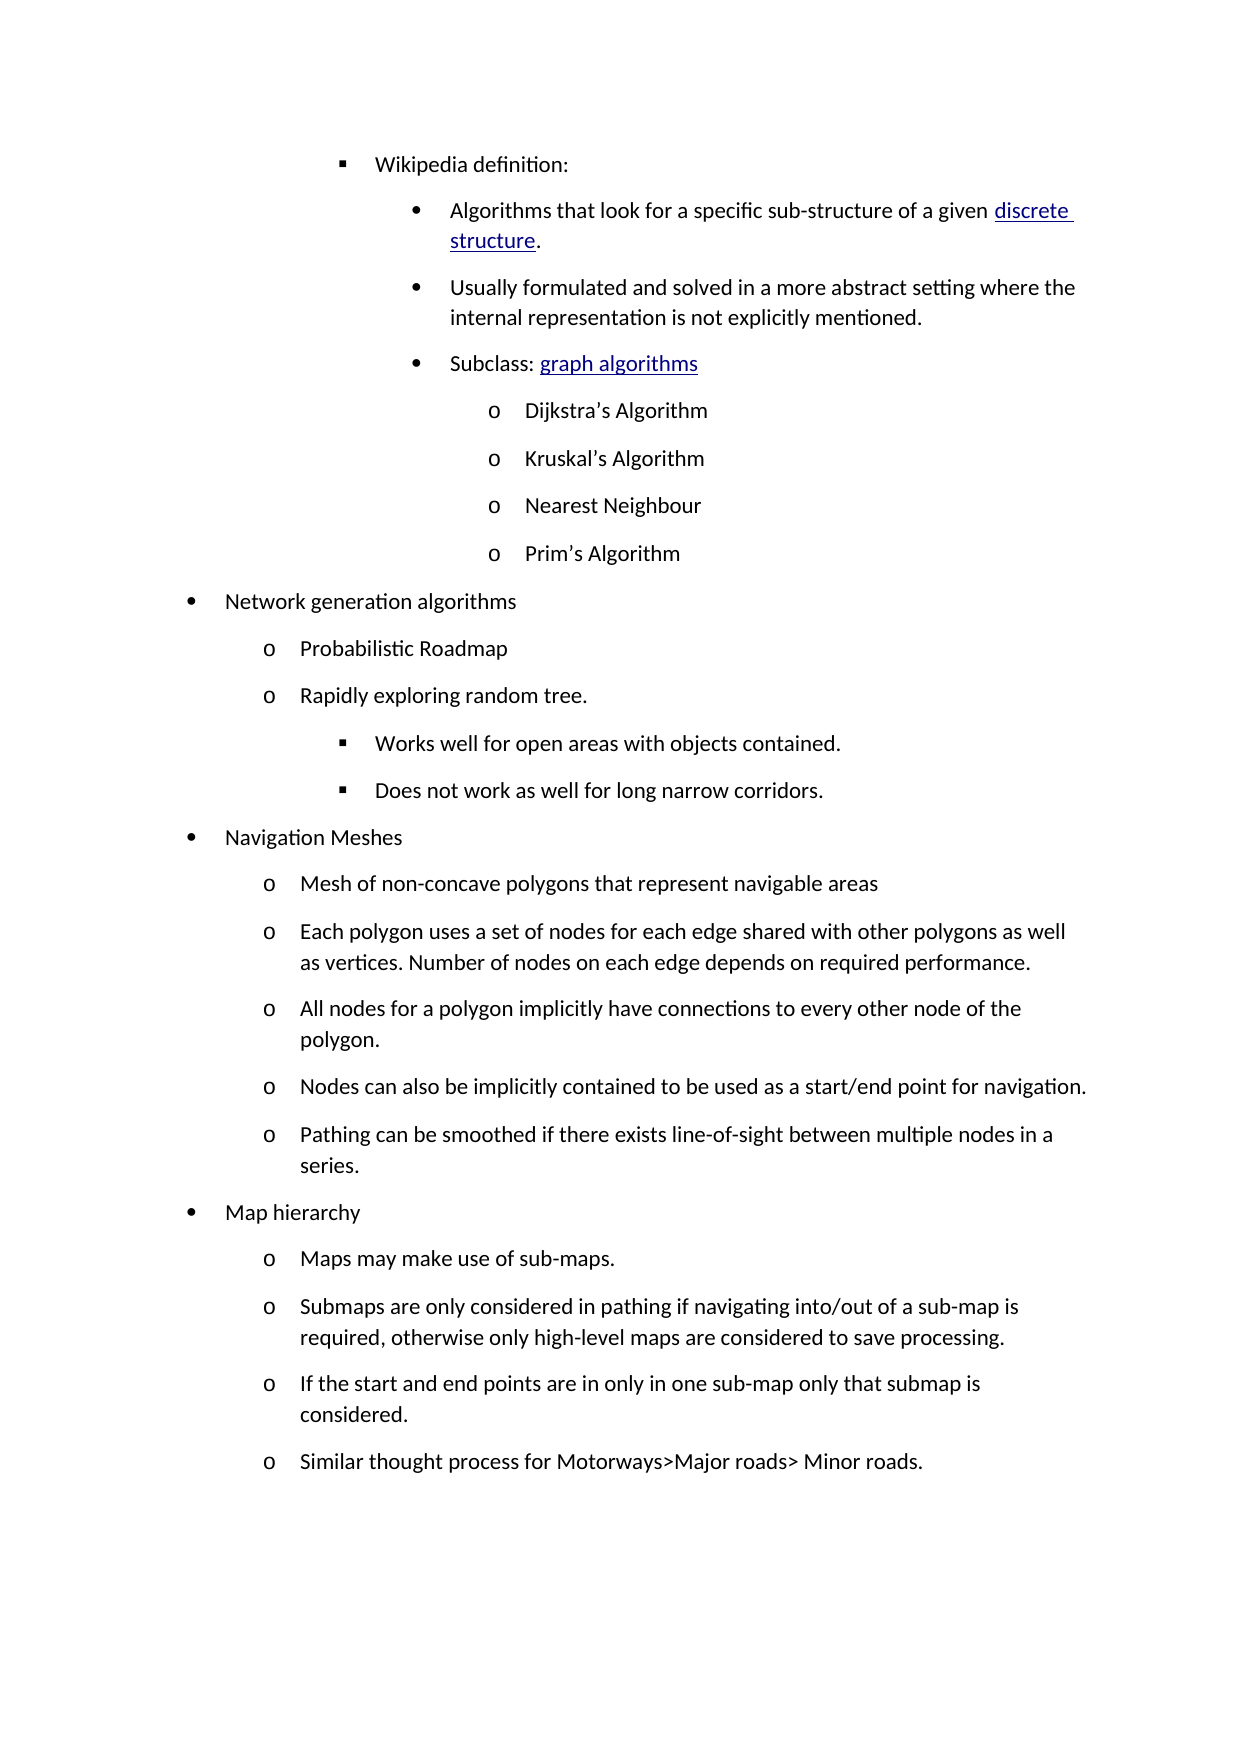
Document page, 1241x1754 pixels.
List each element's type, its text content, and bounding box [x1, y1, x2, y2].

list Does not work as well for long narrow corridors. [337, 776, 1090, 804]
list If the start and end points are in only in one sub-map only that submap is considered. [262, 1369, 1090, 1429]
list Similar thought process for Motorways>Major roads> Minor roads. [262, 1447, 1090, 1476]
list Maps may make use of sub-maps. [262, 1244, 1090, 1273]
list Navigation Meshes [187, 823, 1090, 851]
list Wikipedia definition: [337, 150, 1090, 178]
list Probabilistic Roadmap [262, 634, 1090, 663]
list Network generation algorithms [187, 587, 1090, 615]
list Each polygon uses a set of nodes for each edge shared with other polygons as well as vertices. Number of nodes on each edge depends on required performance. [262, 917, 1090, 976]
list Prim’s Algorithm [487, 539, 1090, 569]
list Mesh of non-concave polygons that represent navigable areas [262, 869, 1090, 898]
list Usually formulated and solved in a more abstract setting where the internal representation is not explicitly mentioned. [412, 273, 1090, 331]
list Subclass: graph algorithms [412, 349, 1090, 377]
list All nodes for a polygon implicitly have connections to every other node of the polygon. [262, 994, 1090, 1054]
list Nodes can also be implicitly contained to be used as a start/end point for navigation. [262, 1072, 1090, 1101]
list Kruskal’s Algorithm [487, 444, 1090, 473]
list Submaps are only considered in pathing if navigating into/out of a sub-map is required, otherwise only high-level maps are considered to save processing. [262, 1292, 1090, 1351]
list Map hierarchy [187, 1198, 1090, 1226]
list Algorithms that look for a specific sub-structure of a given discrete structure. [412, 197, 1090, 254]
list Works well for open areas with objects contained. [337, 729, 1090, 757]
list Pathing can be smoothed if there exists line-of-sight between multiple nodes in a series. [262, 1120, 1090, 1179]
list Dijkstra’s Algorithm [487, 396, 1090, 425]
list Rapidly exploring random tree. [262, 682, 1090, 711]
list Nearest Neighbour [487, 492, 1090, 521]
